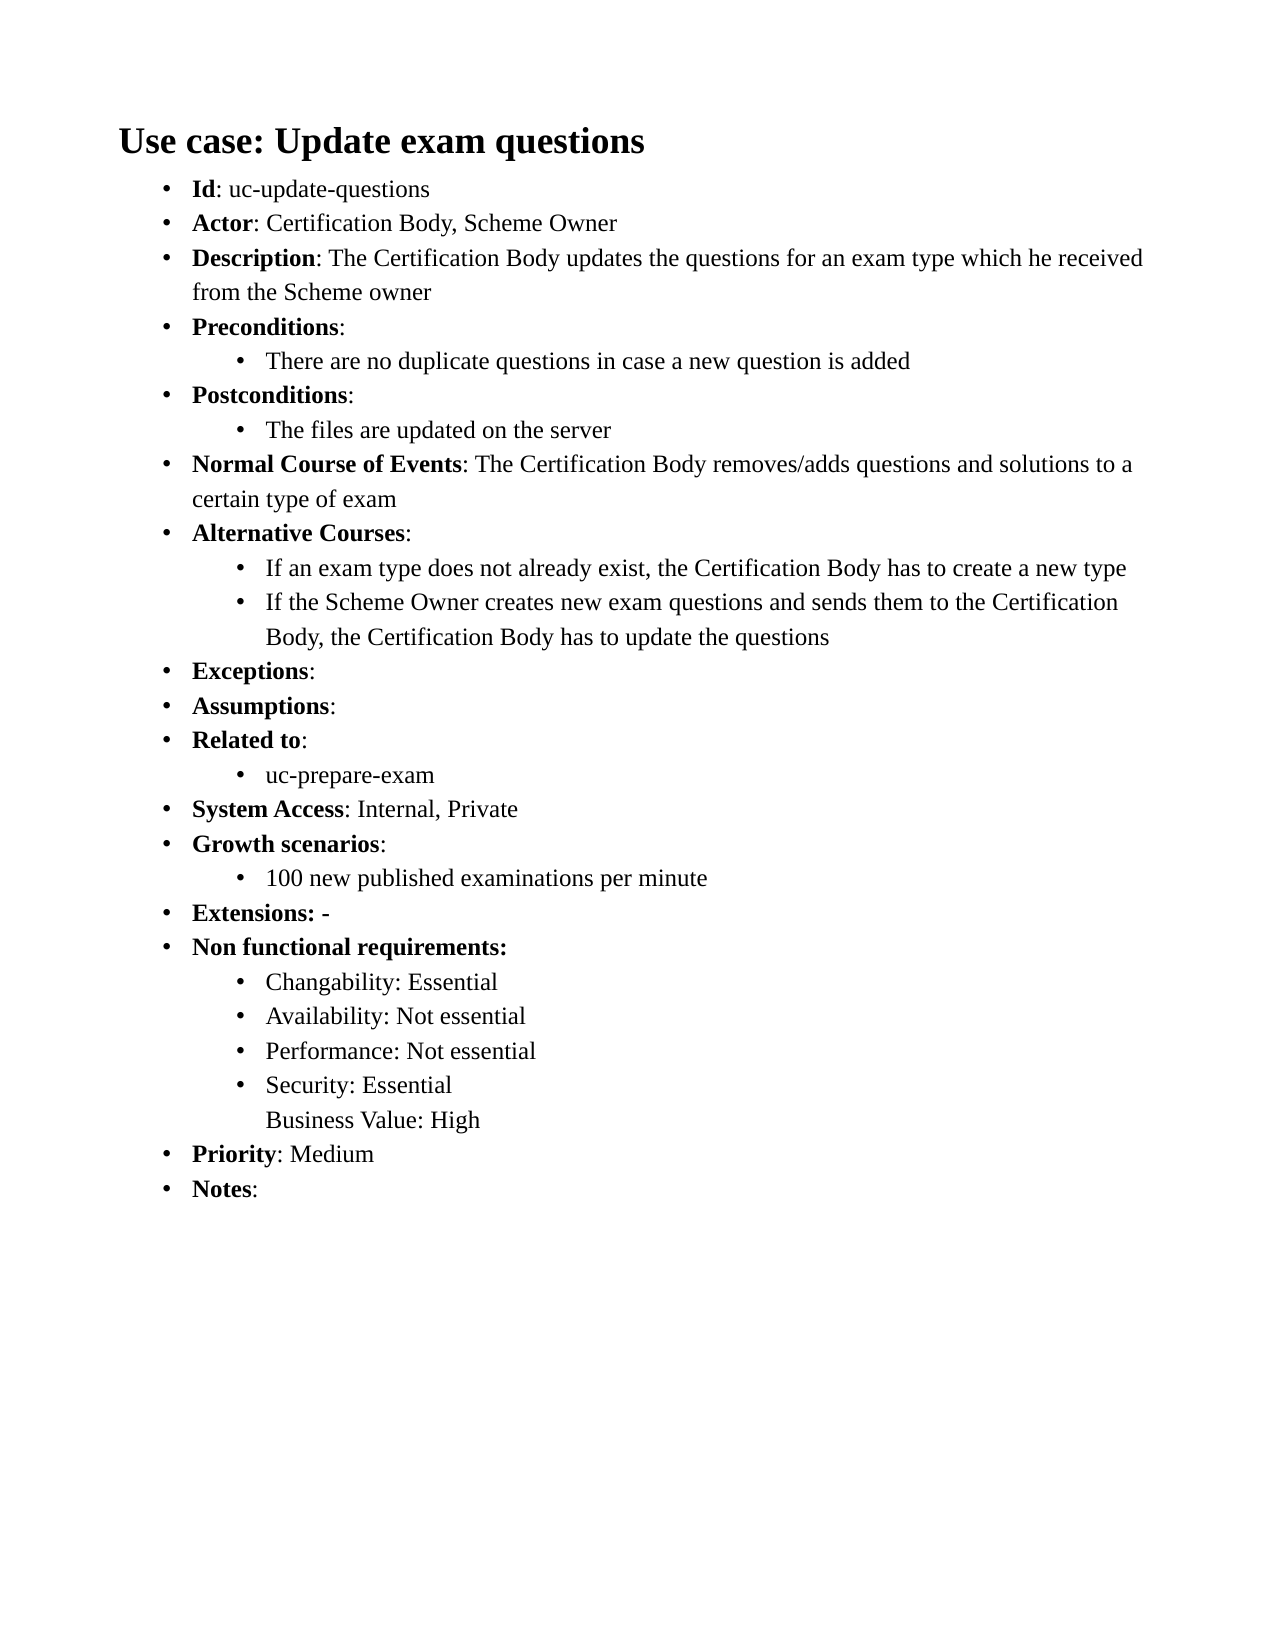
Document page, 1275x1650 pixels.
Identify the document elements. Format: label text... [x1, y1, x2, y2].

list Priority: Medium [162, 1139, 1157, 1168]
list The files are updated on the server [236, 415, 1157, 444]
list Business Value: High [236, 1105, 1157, 1133]
list uc-prepare-exam [236, 760, 1157, 789]
list Alternative Courses: [162, 518, 1157, 547]
list 100 new published examinations per minute [236, 863, 1157, 892]
subtitle Use case: Update exam questions [118, 118, 1157, 161]
list Security: Essential [236, 1070, 1157, 1099]
list Actor: Certification Body, Scheme Owner [162, 208, 1157, 237]
list Related to: [162, 725, 1157, 754]
list Growth scenarios: [162, 829, 1157, 858]
list Id: uc-update-questions [162, 174, 1157, 202]
list Description: The Certification Body updates the questions for an exam type which he received from the Scheme owner [162, 243, 1157, 306]
list Notes: [162, 1174, 1157, 1202]
list Availability: Not essential [236, 1001, 1157, 1030]
list Extensions: - [162, 898, 1157, 927]
list Postconditions: [162, 381, 1157, 409]
list If an exam type does not already exist, the Certification Body has to create a new type [236, 553, 1157, 582]
list If the Scheme Owner creates new exam questions and sends them to the Certification Body, the Certification Body has to update the questions [236, 587, 1157, 651]
list System Access: Internal, Private [162, 794, 1157, 823]
list Normal Course of Events: The Certification Body removes/adds questions and solutions to a certain type of exam [162, 449, 1157, 513]
list Changability: Essential [236, 967, 1157, 996]
list Performance: Not essential [236, 1036, 1157, 1064]
list Non functional requirements: [162, 932, 1157, 961]
list Exceptions: [162, 656, 1157, 685]
list Preconditions: [162, 312, 1157, 340]
list There are no duplicate questions in case a new question is added [236, 346, 1157, 375]
list Assumptions: [162, 691, 1157, 720]
